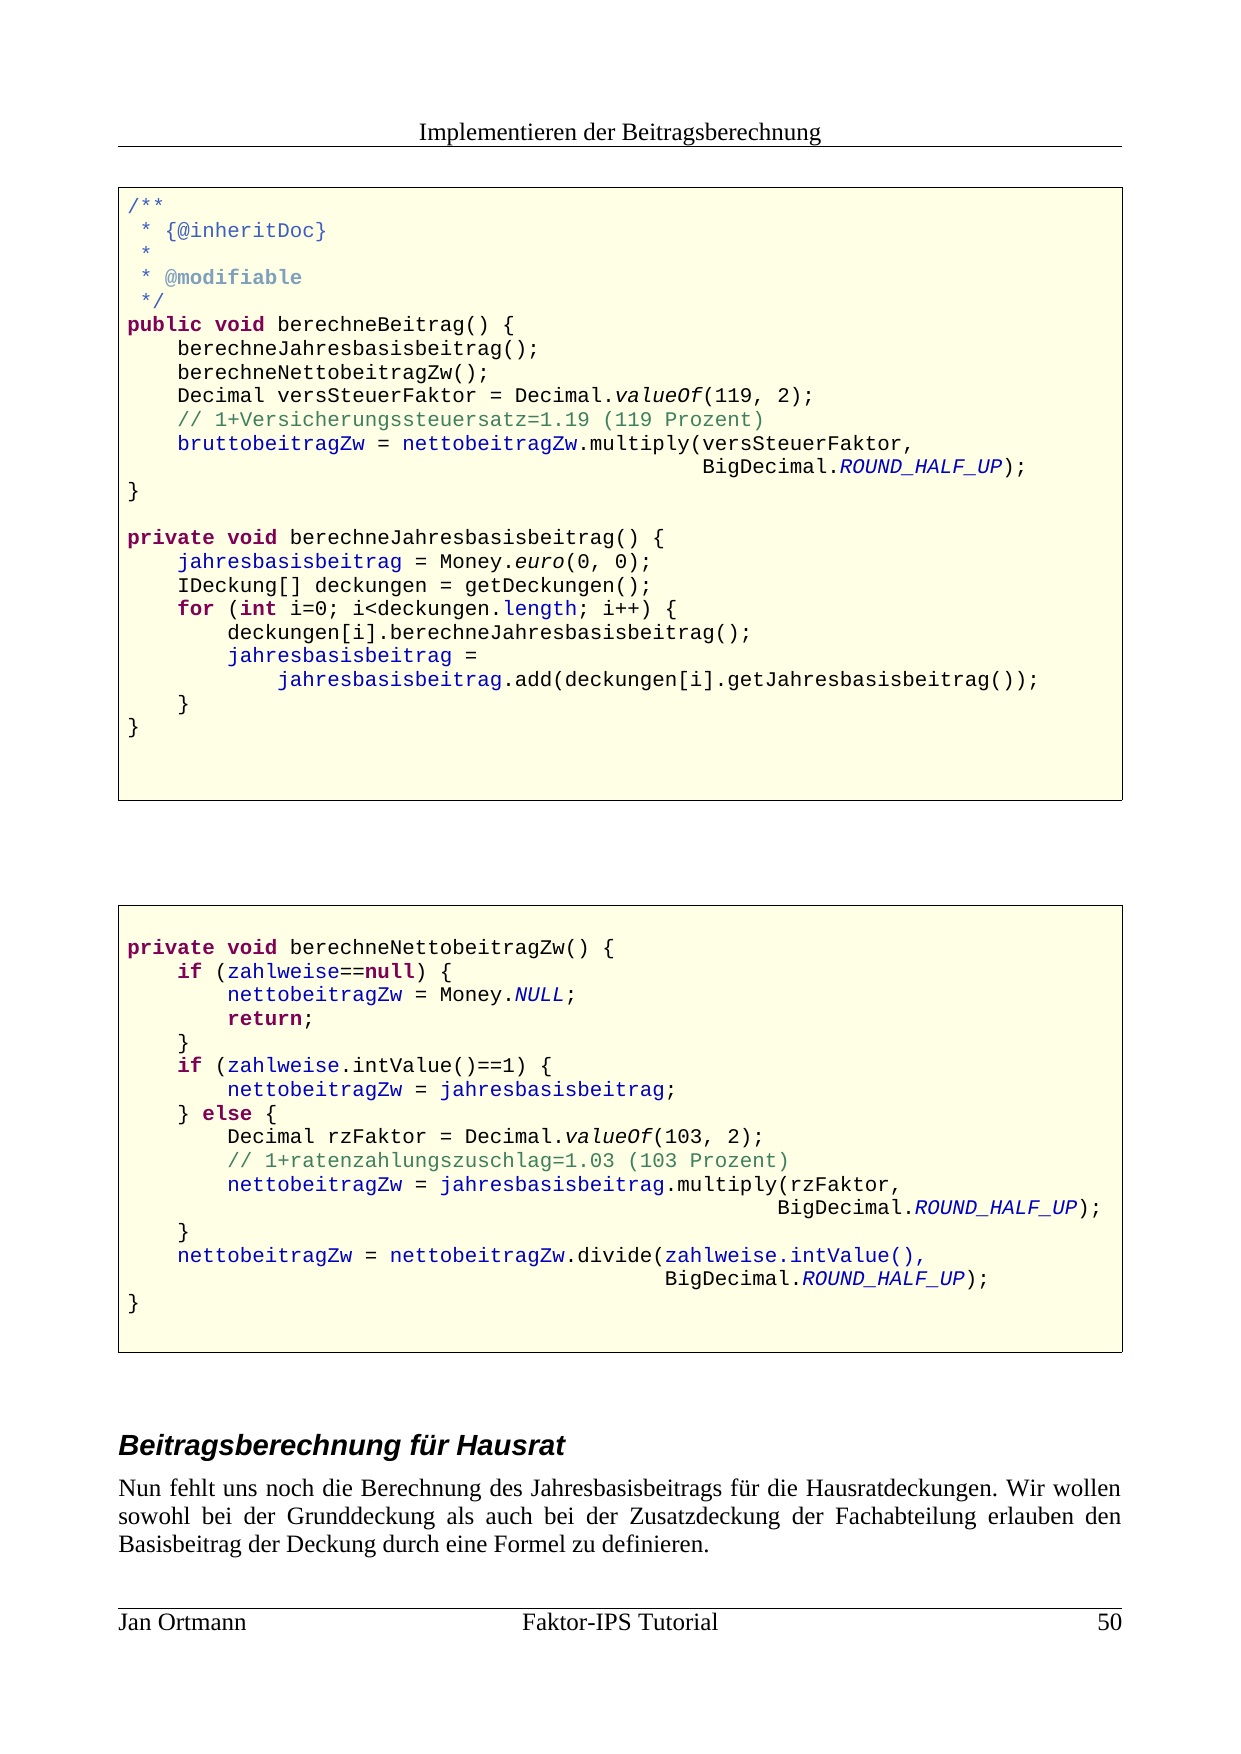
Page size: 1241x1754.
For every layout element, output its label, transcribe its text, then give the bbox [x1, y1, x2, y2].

text } [127, 1292, 1113, 1316]
text jahresbasisbeitrag = Money.euro(0, 0); [127, 551, 1113, 574]
text deckungen[i].berechneJahresbasisbeitrag(); [127, 622, 1113, 646]
text */ [127, 291, 1113, 314]
text } [127, 480, 1113, 504]
subtitle Beitragsberechnung für Hausrat [118, 1429, 1122, 1462]
text * [127, 243, 1113, 267]
text * {@inheritDoc} [127, 220, 1113, 243]
text berechneJahresbasisbeitrag(); [127, 338, 1113, 362]
text // 1+Versicherungssteuersatz=1.19 (119 Prozent) [127, 409, 1113, 433]
text Nun fehlt uns noch die Berechnung des Jahresbasisbeitrags für die Hausratdeckungen. Wir wollen sowohl bei der Grunddeckung als auch bei der Zusatzdeckung der Fachabteilung erlauben den Basisbeitrag der Deckung durch eine Formel zu definieren. [118, 1474, 1122, 1557]
text } [127, 693, 1113, 716]
text } [127, 716, 1113, 740]
text } [127, 1221, 1113, 1244]
text jahresbasisbeitrag = [127, 646, 1113, 669]
text nettobeitragZw = jahresbasisbeitrag; [127, 1079, 1113, 1103]
text nettobeitragZw = Money.NULL; [127, 984, 1113, 1008]
text if (zahlweise==null) { [127, 961, 1113, 984]
text /** [127, 196, 1113, 220]
text bruttobeitragZw = nettobeitragZw.multiply(versSteuerFaktor, BigDecimal.ROUND_HALF_UP); [127, 433, 1113, 480]
text Decimal versSteuerFaktor = Decimal.valueOf(119, 2); [127, 385, 1113, 409]
text jahresbasisbeitrag.add(deckungen[i].getJahresbasisbeitrag()); [127, 669, 1113, 693]
text if (zahlweise.intValue()==1) { [127, 1055, 1113, 1079]
text for (int i=0; i<deckungen.length; i++) { [127, 598, 1113, 622]
text BigDecimal.ROUND_HALF_UP); [127, 1268, 1113, 1292]
text private void berechneJahresbasisbeitrag() { [127, 527, 1113, 551]
text IDeckung[] deckungen = getDeckungen(); [127, 574, 1113, 598]
text * @modifiable [127, 267, 1113, 291]
text return; [127, 1008, 1113, 1032]
text BigDecimal.ROUND_HALF_UP); [127, 1197, 1113, 1221]
text } else { [127, 1103, 1113, 1126]
text private void berechneNettobeitragZw() { [127, 937, 1113, 961]
text public void berechneBeitrag() { [127, 314, 1113, 338]
text berechneNettobeitragZw(); [127, 362, 1113, 385]
text } [127, 1032, 1113, 1055]
text nettobeitragZw = jahresbasisbeitrag.multiply(rzFaktor, [127, 1174, 1113, 1197]
text Decimal rzFaktor = Decimal.valueOf(103, 2); // 1+ratenzahlungszuschlag=1.03 (103 Prozent) [127, 1126, 1113, 1174]
text nettobeitragZw = nettobeitragZw.divide(zahlweise.intValue(), [127, 1244, 1113, 1268]
